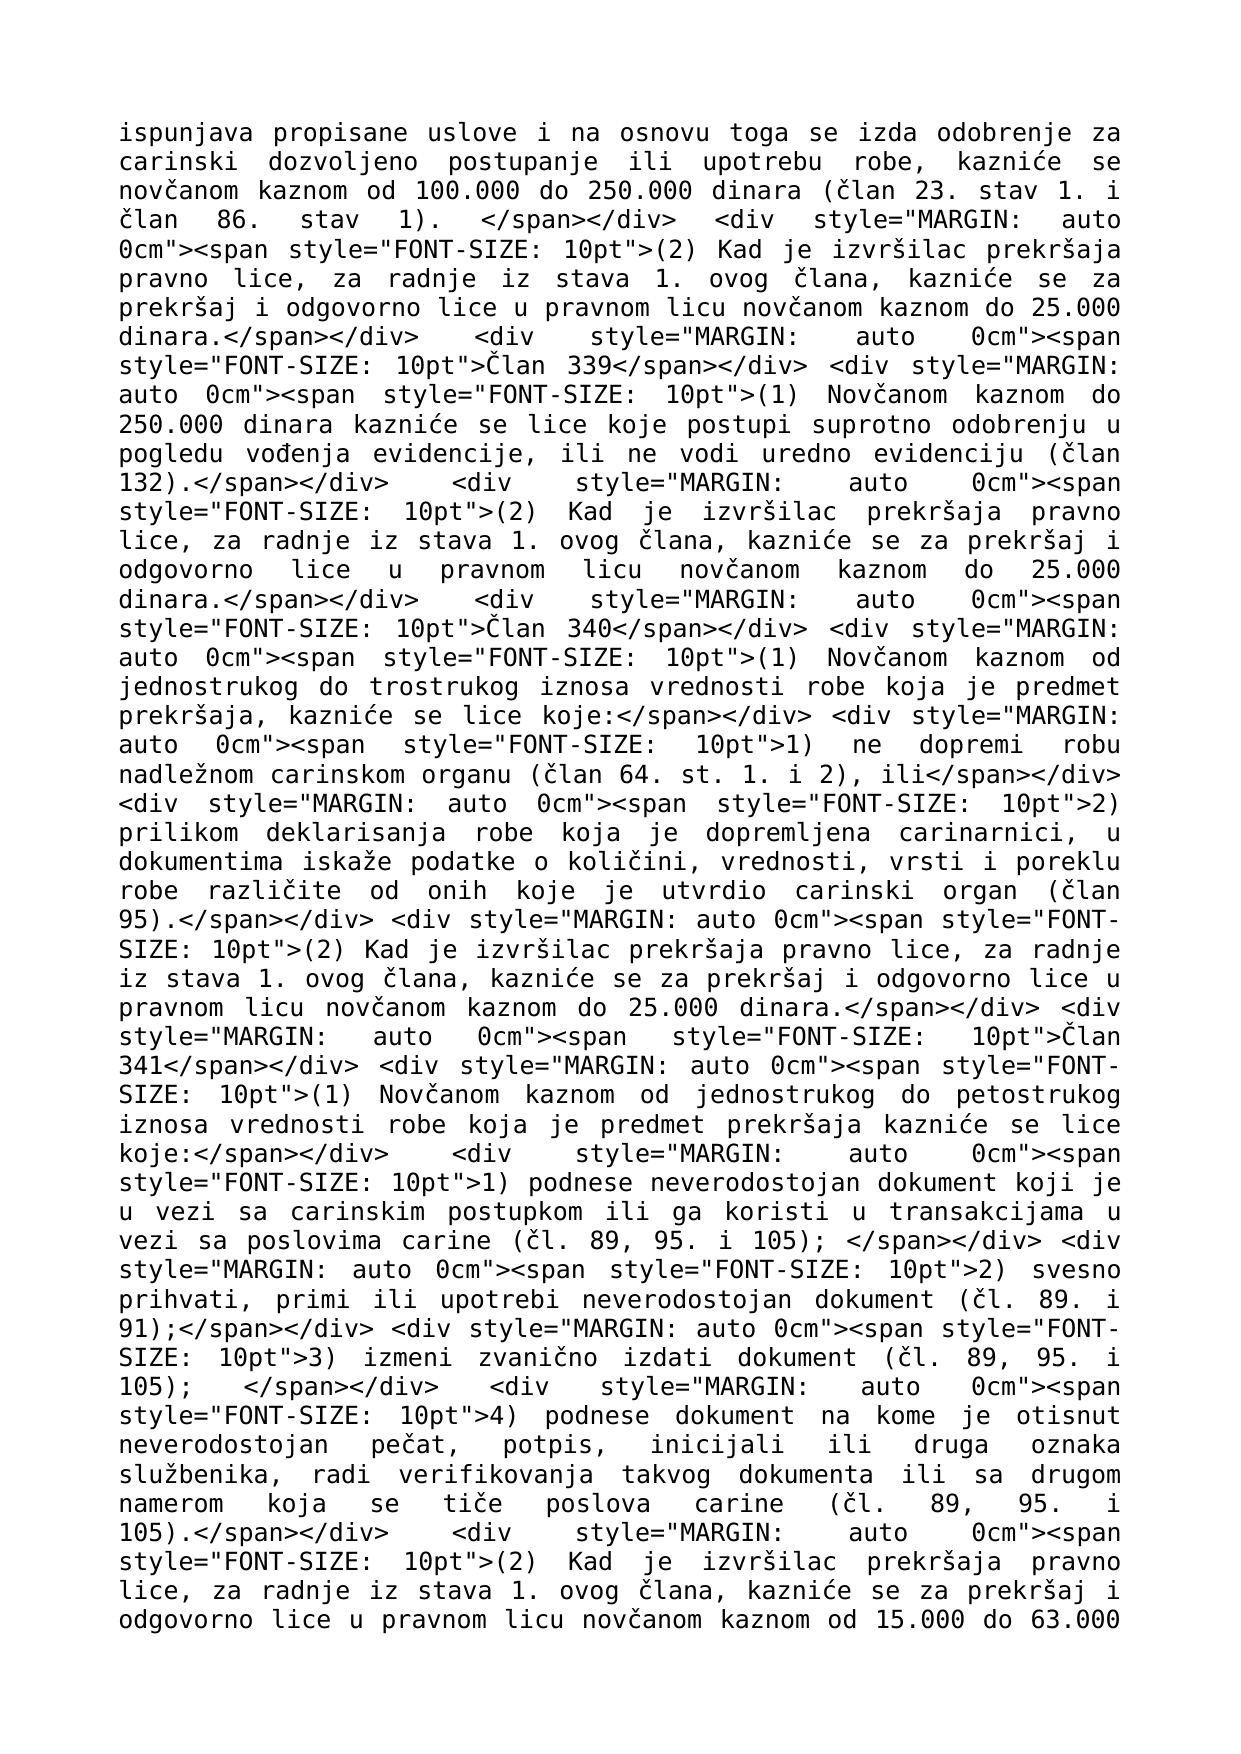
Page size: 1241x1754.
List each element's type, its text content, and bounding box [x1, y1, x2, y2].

text ispunjava propisane uslove i na osnovu toga se izda odobrenje za carinski dozvoljeno postupanje ili upotrebu robe, kazniće se novčanom kaznom od 100.000 do 250.000 dinara (član 23. stav 1. i član 86. stav 1). </span></div> <div style="MARGIN: auto 0cm"><span style="FONT-SIZE: 10pt">(2) Kad je izvršilac prekršaja pravno lice, za radnje iz stava 1. ovog člana, kazniće se za prekršaj i odgovorno lice u pravnom licu novčanom kaznom do 25.000 dinara.</span></div> <div style="MARGIN: auto 0cm"><span style="FONT-SIZE: 10pt">Član 339</span></div> <div style="MARGIN: auto 0cm"><span style="FONT-SIZE: 10pt">(1) Novčanom kaznom do 250.000 dinara kazniće se lice koje postupi suprotno odobrenju u pogledu vođenja evidencije, ili ne vodi uredno evidenciju (član 132).</span></div> <div style="MARGIN: auto 0cm"><span style="FONT-SIZE: 10pt">(2) Kad je izvršilac prekršaja pravno lice, za radnje iz stava 1. ovog člana, kazniće se za prekršaj i odgovorno lice u pravnom licu novčanom kaznom do 25.000 dinara.</span></div> <div style="MARGIN: auto 0cm"><span style="FONT-SIZE: 10pt">Član 340</span></div> <div style="MARGIN: auto 0cm"><span style="FONT-SIZE: 10pt">(1) Novčanom kaznom od jednostrukog do trostrukog iznosa vrednosti robe koja je predmet prekršaja, kazniće se lice koje:</span></div> <div style="MARGIN: auto 0cm"><span style="FONT-SIZE: 10pt">1) ne dopremi robu nadležnom carinskom organu (član 64. st. 1. i 2), ili</span></div> <div style="MARGIN: auto 0cm"><span style="FONT-SIZE: 10pt">2) prilikom deklarisanja robe koja je dopremljena carinarnici, u dokumentima iskaže podatke o količini, vrednosti, vrsti i poreklu robe različite od onih koje je utvrdio carinski organ (član 95).</span></div> <div style="MARGIN: auto 0cm"><span style="FONT-SIZE: 10pt">(2) Kad je izvršilac prekršaja pravno lice, za radnje iz stava 1. ovog člana, kazniće se za prekršaj i odgovorno lice u pravnom licu novčanom kaznom do 25.000 dinara.</span></div> <div style="MARGIN: auto 0cm"><span style="FONT-SIZE: 10pt">Član 341</span></div> <div style="MARGIN: auto 0cm"><span style="FONT-SIZE: 10pt">(1) Novčanom kaznom od jednostrukog do petostrukog iznosa vrednosti robe koja je predmet prekršaja kazniće se lice koje:</span></div> <div style="MARGIN: auto 0cm"><span style="FONT-SIZE: 10pt">1) podnese neverodostojan dokument koji je u vezi sa carinskim postupkom ili ga koristi u transakcijama u vezi sa poslovima carine (čl. 89, 95. i 105); </span></div> <div style="MARGIN: auto 0cm"><span style="FONT-SIZE: 10pt">2) svesno prihvati, primi ili upotrebi neverodostojan dokument (čl. 89. i 91);</span></div> <div style="MARGIN: auto 0cm"><span style="FONT-SIZE: 10pt">3) izmeni zvanično izdati dokument (čl. 89, 95. i 105); </span></div> <div style="MARGIN: auto 0cm"><span style="FONT-SIZE: 10pt">4) podnese dokument na kome je otisnut neverodostojan pečat, potpis, inicijali ili druga oznaka službenika, radi verifikovanja takvog dokumenta ili sa drugom namerom koja se tiče poslova carine (čl. 89, 95. i 105).</span></div> <div style="MARGIN: auto 0cm"><span style="FONT-SIZE: 10pt">(2) Kad je izvršilac prekršaja pravno lice, za radnje iz stava 1. ovog člana, kazniće se za prekršaj i odgovorno lice u pravnom licu novčanom kaznom od 15.000 do 63.000 [118, 118, 1122, 1635]
